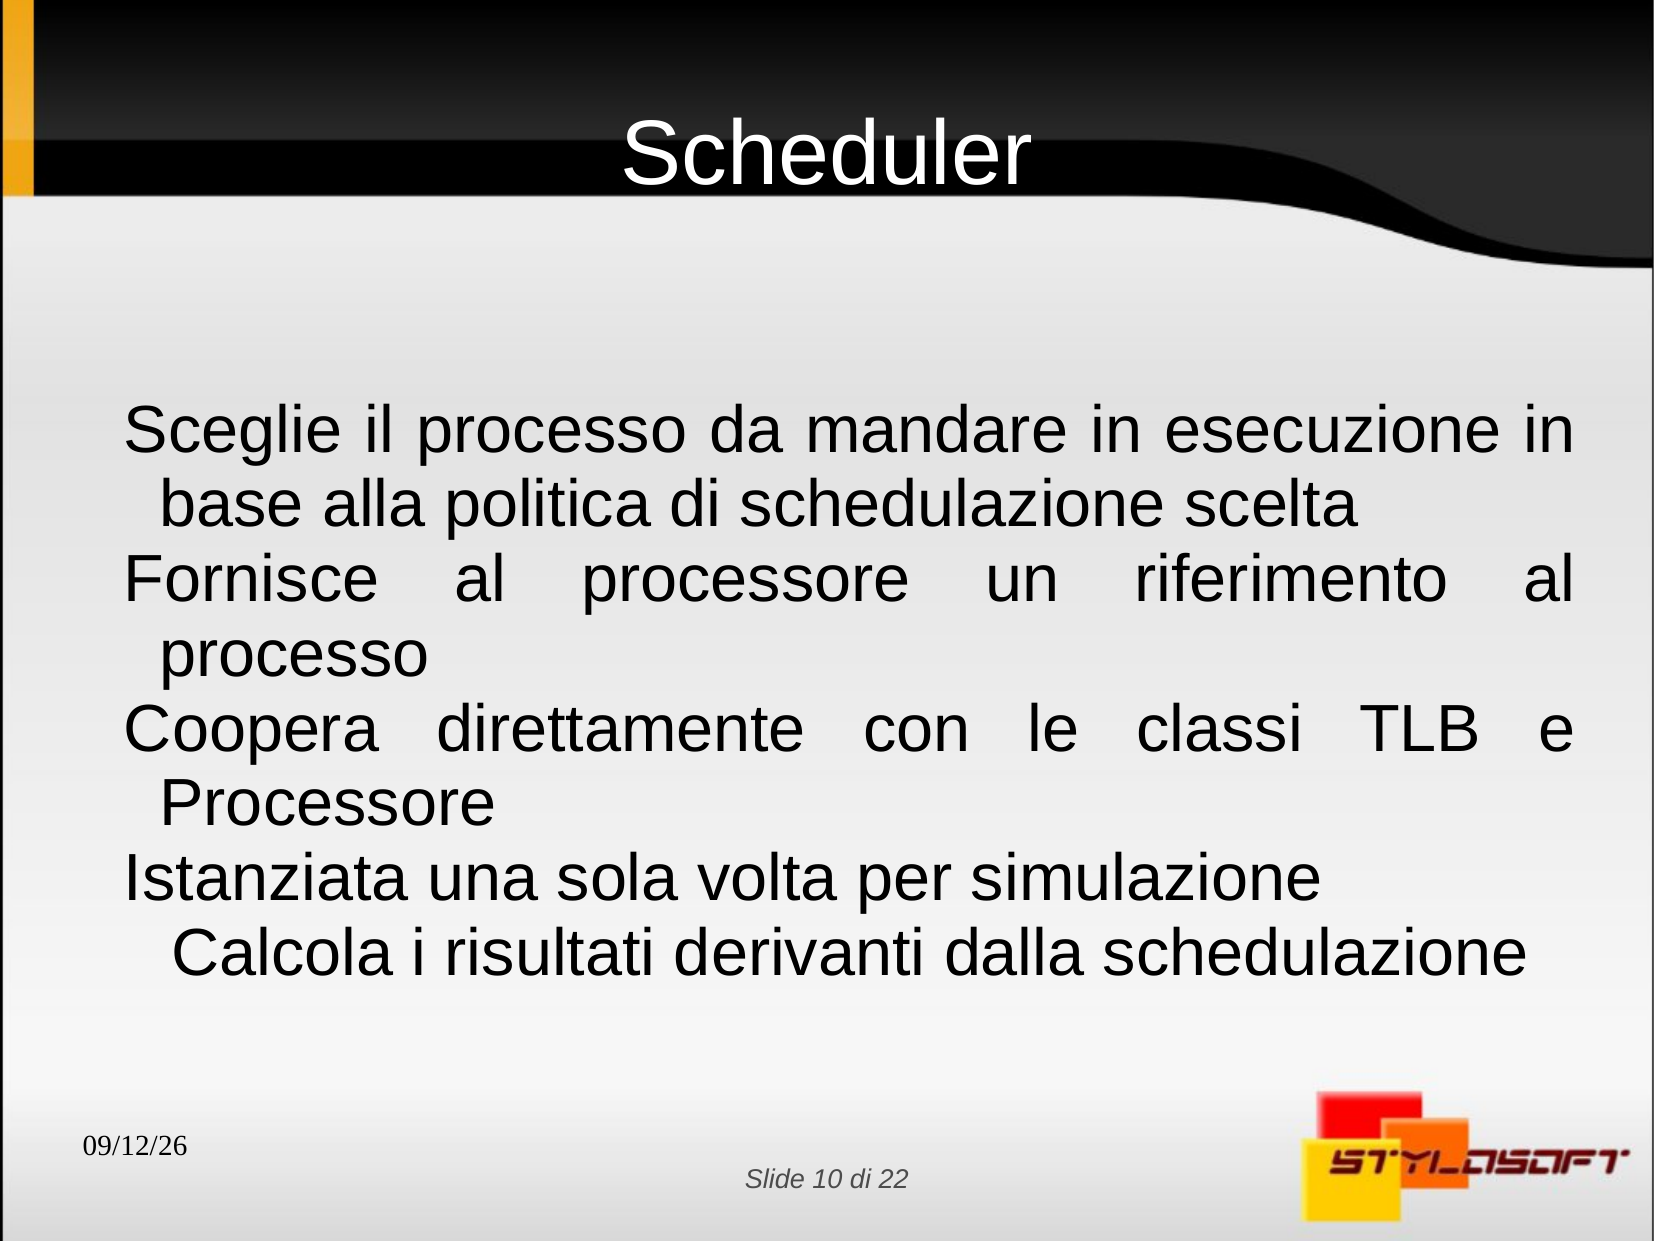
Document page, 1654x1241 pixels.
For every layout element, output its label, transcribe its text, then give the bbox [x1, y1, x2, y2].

text_box Slide <numero> di 22 [0, 1156, 1654, 1241]
title Scheduler [82, 56, 1571, 250]
subtitle Sceglie il processo da mandare in esecuzione in base alla politica di schedulazione scelta Fornisce al processore un riferimento al processo Coopera direttamente con le classi TLB e Processore Istanziata una sola volta per simulazione Calcola i risultati derivanti dalla schedulazione [88, 288, 1577, 1093]
picture [0, 0, 1654, 1156]
